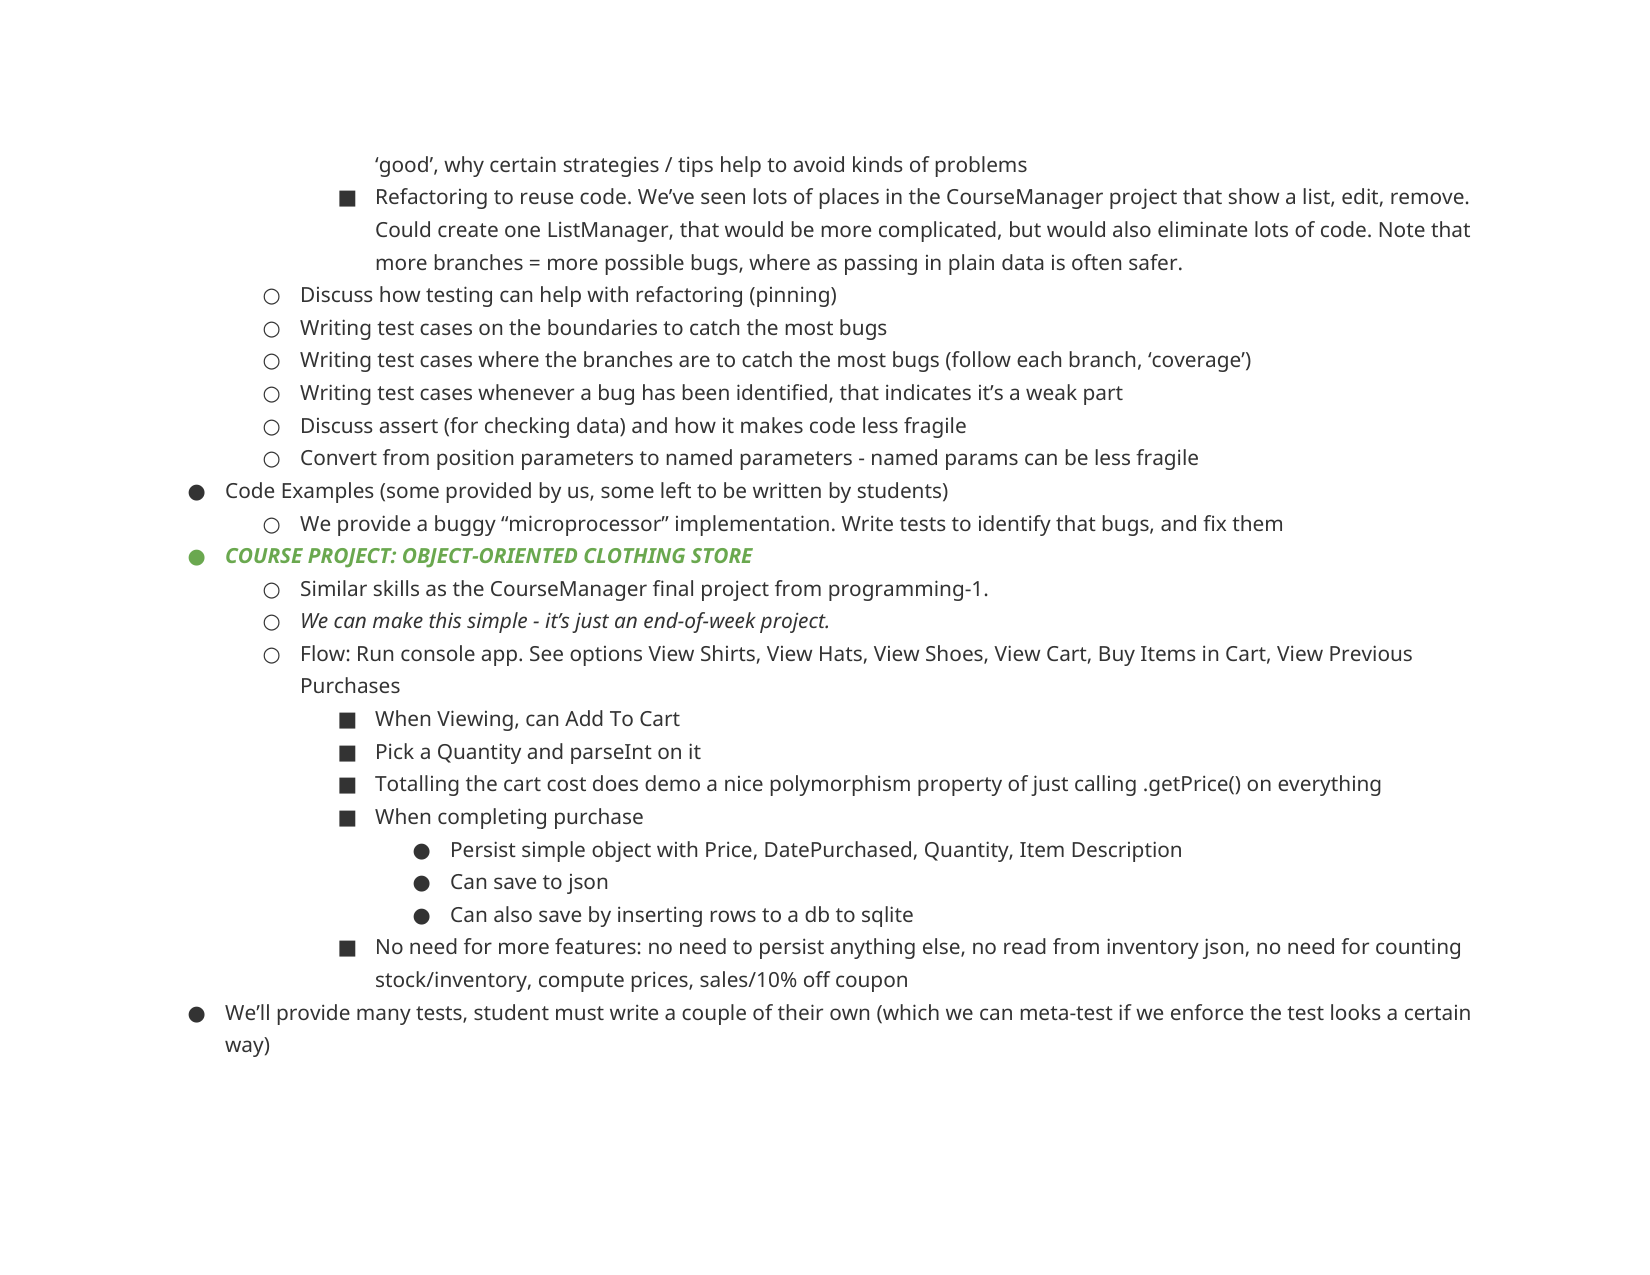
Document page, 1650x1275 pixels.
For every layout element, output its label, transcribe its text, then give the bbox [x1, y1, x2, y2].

list We can make this simple - it’s just an end-of-week project. [262, 606, 1500, 635]
list Discuss how testing can help with refactoring (pinning) [262, 280, 1500, 309]
list Persist simple object with Price, DatePurchased, Quantity, Item Description [412, 835, 1500, 863]
list Code Examples (some provided by us, some left to be written by students) [187, 476, 1500, 504]
list No need for more features: no need to persist anything else, no read from inventory json, no need for counting stock/inventory, compute prices, sales/10% off coupon [337, 932, 1500, 993]
list Writing test cases on the boundaries to catch the most bugs [262, 313, 1500, 341]
list When completing purchase [337, 802, 1500, 831]
list We’ll provide many tests, student must write a couple of their own (which we can meta-test if we enforce the test looks a certain way) [187, 998, 1500, 1059]
list When Viewing, can Add To Cart [337, 704, 1500, 733]
list Convert from position parameters to named parameters - named params can be less fragile [262, 443, 1500, 472]
list Pick a Quantity and parseInt on it [337, 737, 1500, 765]
list Refactoring to reuse code. We’ve seen lots of places in the CourseManager project that show a list, edit, remove. Could create one ListManager, that would be more complicated, but would also eliminate lots of code. Note that more branches = more possible bugs, where as passing in plain data is often safer. [337, 183, 1500, 276]
list We provide a buggy “microprocessor” implementation. Write tests to identify that bugs, and fix them [262, 509, 1500, 537]
list COURSE PROJECT: OBJECT-ORIENTED CLOTHING STORE [187, 541, 1500, 570]
list Writing test cases whenever a bug has been identified, that indicates it’s a weak part [262, 378, 1500, 407]
list Can save to json [412, 867, 1500, 896]
list Flow: Run console app. See options View Shirts, View Hats, View Shoes, View Cart, Buy Items in Cart, View Previous Purchases [262, 639, 1500, 700]
list Can also save by inserting rows to a db to sqlite [412, 900, 1500, 928]
list Writing test cases where the branches are to catch the most bugs (follow each branch, ‘coverage’) [262, 346, 1500, 374]
list Discuss assert (for checking data) and how it makes code less fragile [262, 411, 1500, 439]
list Similar skills as the CourseManager final project from programming-1. [262, 574, 1500, 602]
list Totalling the cart cost does demo a nice polymorphism property of just calling .getPrice() on everything [337, 769, 1500, 798]
list ‘good’, why certain strategies / tips help to avoid kinds of problems [337, 150, 1500, 178]
